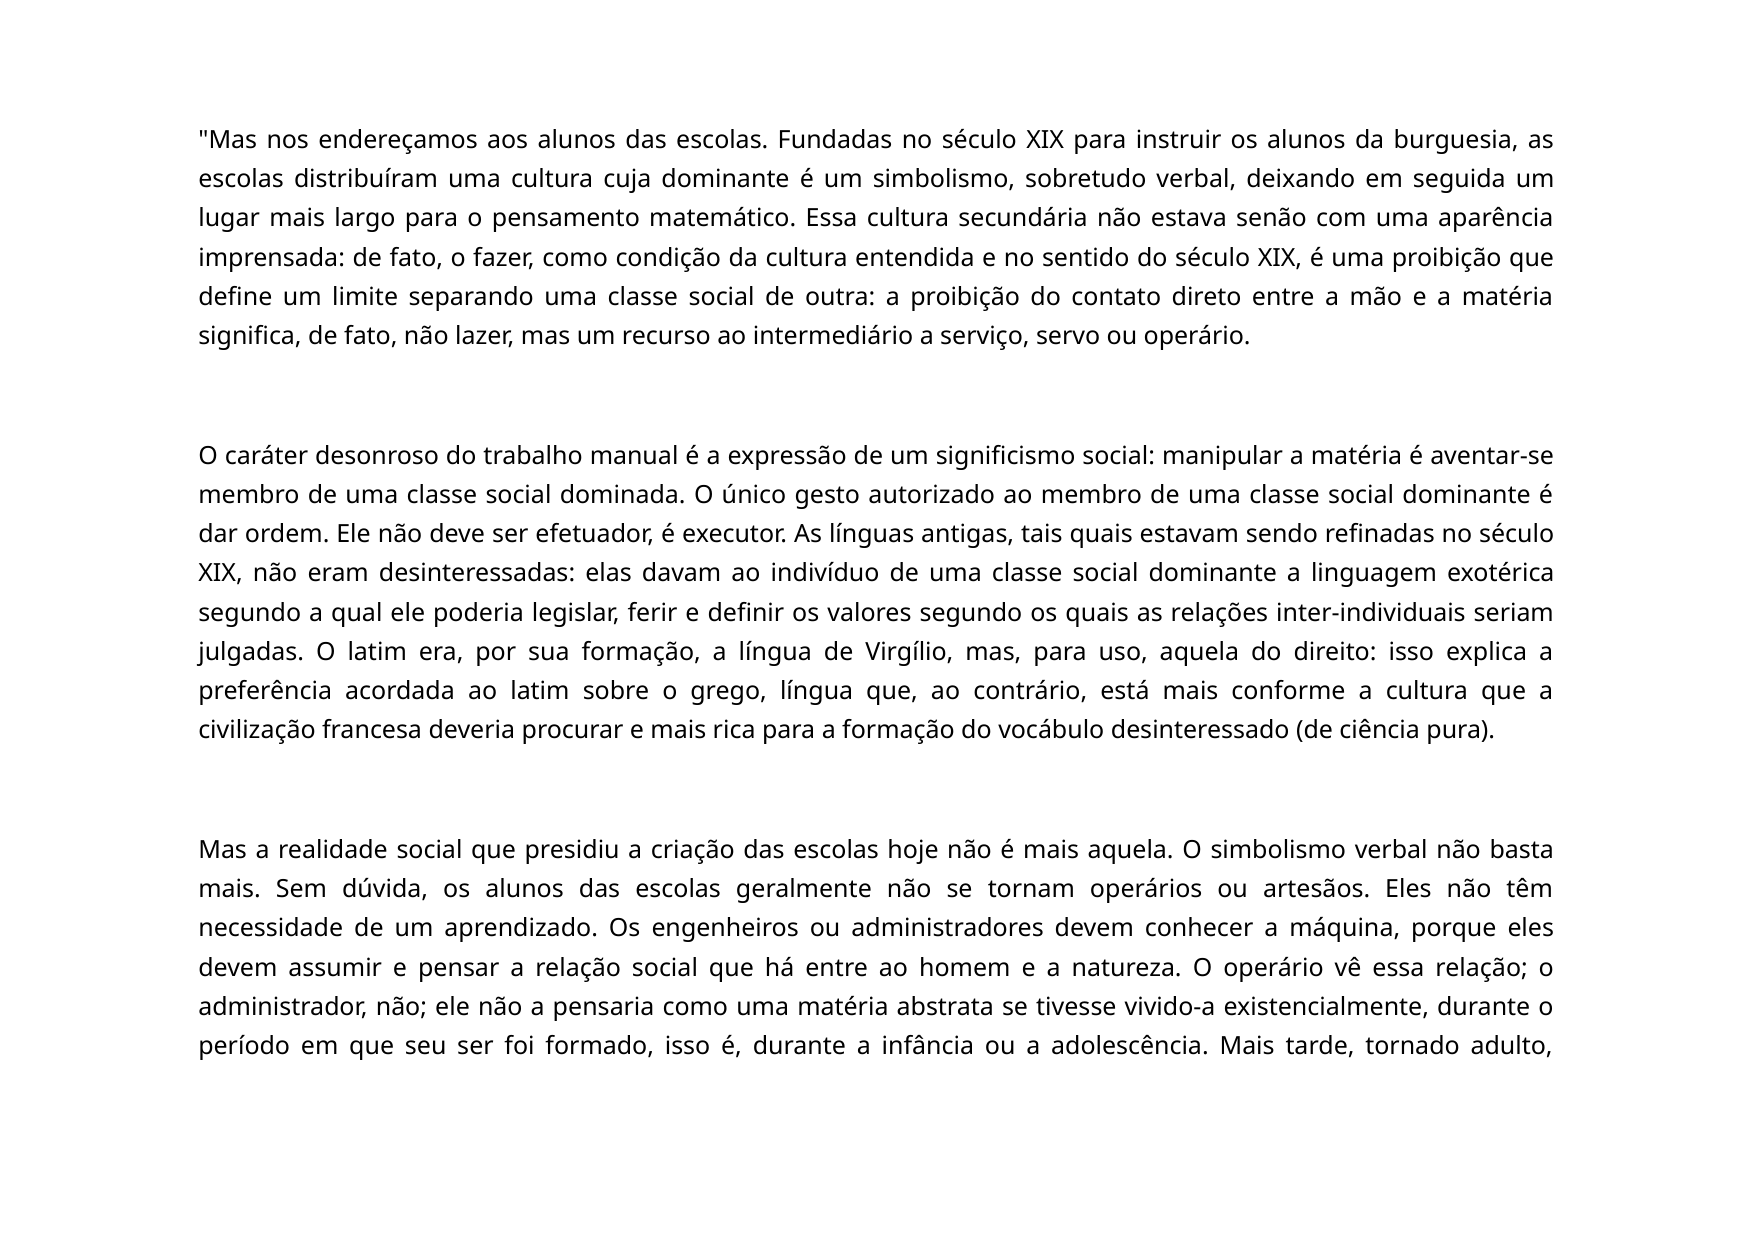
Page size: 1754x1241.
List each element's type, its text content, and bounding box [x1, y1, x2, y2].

text "Mas nos endereçamos aos alunos das escolas. Fundadas no século XIX para instruir os alunos da burguesia, as escolas distribuíram uma cultura cuja dominante é um simbolismo, sobretudo verbal, deixando em seguida um lugar mais largo para o pensamento matemático. Essa cultura secundária não estava senão com uma aparência imprensada: de fato, o fazer, como condição da cultura entendida e no sentido do século XIX, é uma proibição que define um limite separando uma classe social de outra: a proibição do contato direto entre a mão e a matéria significa, de fato, não lazer, mas um recurso ao intermediário a serviço, servo ou operário. [198, 122, 1556, 352]
text O caráter desonroso do trabalho manual é a expressão de um significismo social: manipular a matéria é aventar-se membro de uma classe social dominada. O único gesto autorizado ao membro de uma classe social dominante é dar ordem. Ele não deve ser efetuador, é executor. As línguas antigas, tais quais estavam sendo refinadas no século XIX, não eram desinteressadas: elas davam ao indivíduo de uma classe social dominante a linguagem exotérica segundo a qual ele poderia legislar, ferir e definir os valores segundo os quais as relações inter-individuais seriam julgadas. O latim era, por sua formação, a língua de Virgílio, mas, para uso, aquela do direito: isso explica a preferência acordada ao latim sobre o grego, língua que, ao contrário, está mais conforme a cultura que a civilização francesa deveria procurar e mais rica para a formação do vocábulo desinteressado (de ciência pura). [198, 437, 1556, 746]
text Mas a realidade social que presidiu a criação das escolas hoje não é mais aquela. O simbolismo verbal não basta mais. Sem dúvida, os alunos das escolas geralmente não se tornam operários ou artesãos. Eles não têm necessidade de um aprendizado. Os engenheiros ou administradores devem conhecer a máquina, porque eles devem assumir e pensar a relação social que há entre ao homem e a natureza. O operário vê essa relação; o administrador, não; ele não a pensaria como uma matéria abstrata se tivesse vivido-a existencialmente, durante o período em que seu ser foi formado, isso é, durante a infância ou a adolescência. Mais tarde, tornado adulto, [198, 832, 1556, 1062]
